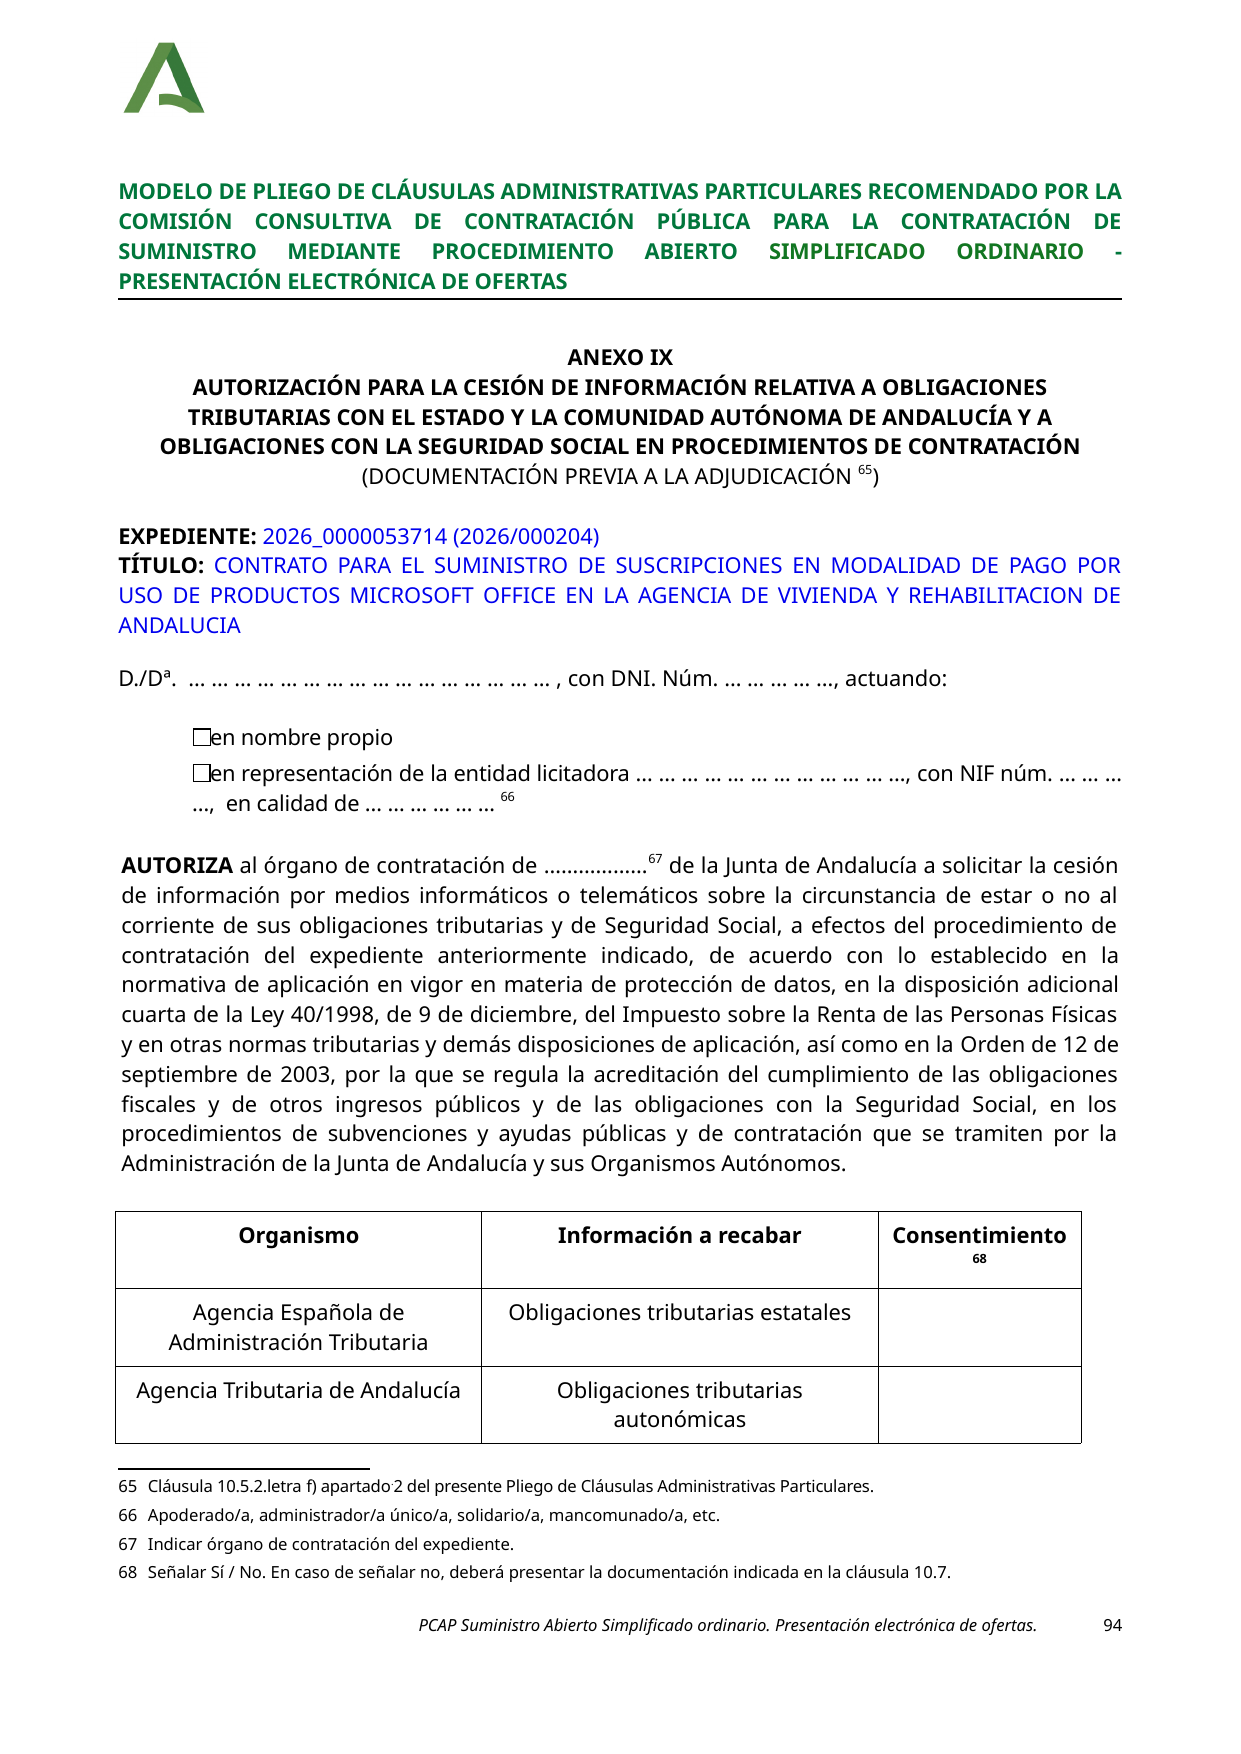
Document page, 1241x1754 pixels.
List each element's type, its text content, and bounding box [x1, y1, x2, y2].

text Apoderado/a, administrador/a único/a, solidario/a, mancomunado/a, etc. [118, 1504, 1122, 1526]
table_header Organismo [116, 1212, 481, 1288]
text MODELO DE PLIEGO DE CLÁUSULAS ADMINISTRATIVAS PARTICULARES RECOMENDADO POR LA COMISIÓN CONSULTIVA DE CONTRATACIÓN PÚBLICA PARA LA CONTRATACIÓN DE SUMINISTRO MEDIANTE PROCEDIMIENTO ABIERTO SIMPLIFICADO ORDINARIO - PRESENTACIÓN ELECTRÓNICA DE OFERTAS [118, 176, 1122, 298]
table_header Información a recabar [482, 1212, 878, 1288]
table_cell [879, 1289, 1081, 1366]
text Indicar órgano de contratación del expediente. [118, 1532, 1122, 1555]
text AUTORIZA al órgano de contratación de ……………… de la Junta de Andalucía a solicitar la cesión de información por medios informáticos o telemáticos sobre la circunstancia de estar o no al corriente de sus obligaciones tributarias y de Seguridad Social, a efectos del procedimiento de contratación del expediente anteriormente indicado, de acuerdo con lo establecido en la normativa de aplicación en vigor en materia de protección de datos, en la disposición adicional cuarta de la Ley 40/1998, de 9 de diciembre, del Impuesto sobre la Renta de las Personas Físicas y en otras normas tributarias y demás disposiciones de aplicación, así como en la Orden de 12 de septiembre de 2003, por la que se regula la acreditación del cumplimiento de las obligaciones fiscales y de otros ingresos públicos y de las obligaciones con la Seguridad Social, en los procedimientos de subvenciones y ayudas públicas y de contratación que se tramiten por la Administración de la Junta de Andalucía y sus Organismos Autónomos. [118, 847, 1122, 1178]
table_cell [879, 1367, 1081, 1443]
text Cláusula 10.5.2.letra f) apartado.2 del presente Pliego de Cláusulas Administrativas Particulares. [118, 1475, 1122, 1498]
text TÍTULO: CONTRATO PARA EL SUMINISTRO DE SUSCRIPCIONES EN MODALIDAD DE PAGO POR USO DE PRODUCTOS MICROSOFT OFFICE EN LA AGENCIA DE VIVIENDA Y REHABILITACION DE ANDALUCIA [118, 551, 1122, 640]
table_cell Obligaciones tributarias estatales [482, 1289, 878, 1366]
text (DOCUMENTACIÓN PREVIA A LA ADJUDICACIÓN ) [118, 461, 1122, 491]
text EXPEDIENTE: 2026_0000053714 (2026/000204) [118, 521, 1122, 551]
picture [119, 38, 209, 117]
text AUTORIZACIÓN PARA LA CESIÓN DE INFORMACIÓN RELATIVA A OBLIGACIONES TRIBUTARIAS CON EL ESTADO Y LA COMUNIDAD AUTÓNOMA DE ANDALUCÍA Y A OBLIGACIONES CON LA SEGURIDAD SOCIAL EN PROCEDIMIENTOS DE CONTRATACIÓN [118, 372, 1122, 461]
table_cell Agencia Española de Administración Tributaria [116, 1289, 481, 1366]
text en nombre propio [192, 722, 1122, 752]
text ANEXO IX [118, 342, 1122, 372]
text en representación de la entidad licitadora … … … … … … … … … … … …, con NIF núm. … … … …, en calidad de … … … … … … [192, 758, 1122, 818]
table_cell Agencia Tributaria de Andalucía [116, 1367, 481, 1443]
table_cell Obligaciones tributarias autonómicas [482, 1367, 878, 1443]
table_header Consentimiento [879, 1212, 1081, 1288]
text D./Dª. … … … … … … … … … … … … … … … … , con DNI. Núm. … … … … …, actuando: [118, 663, 1122, 692]
